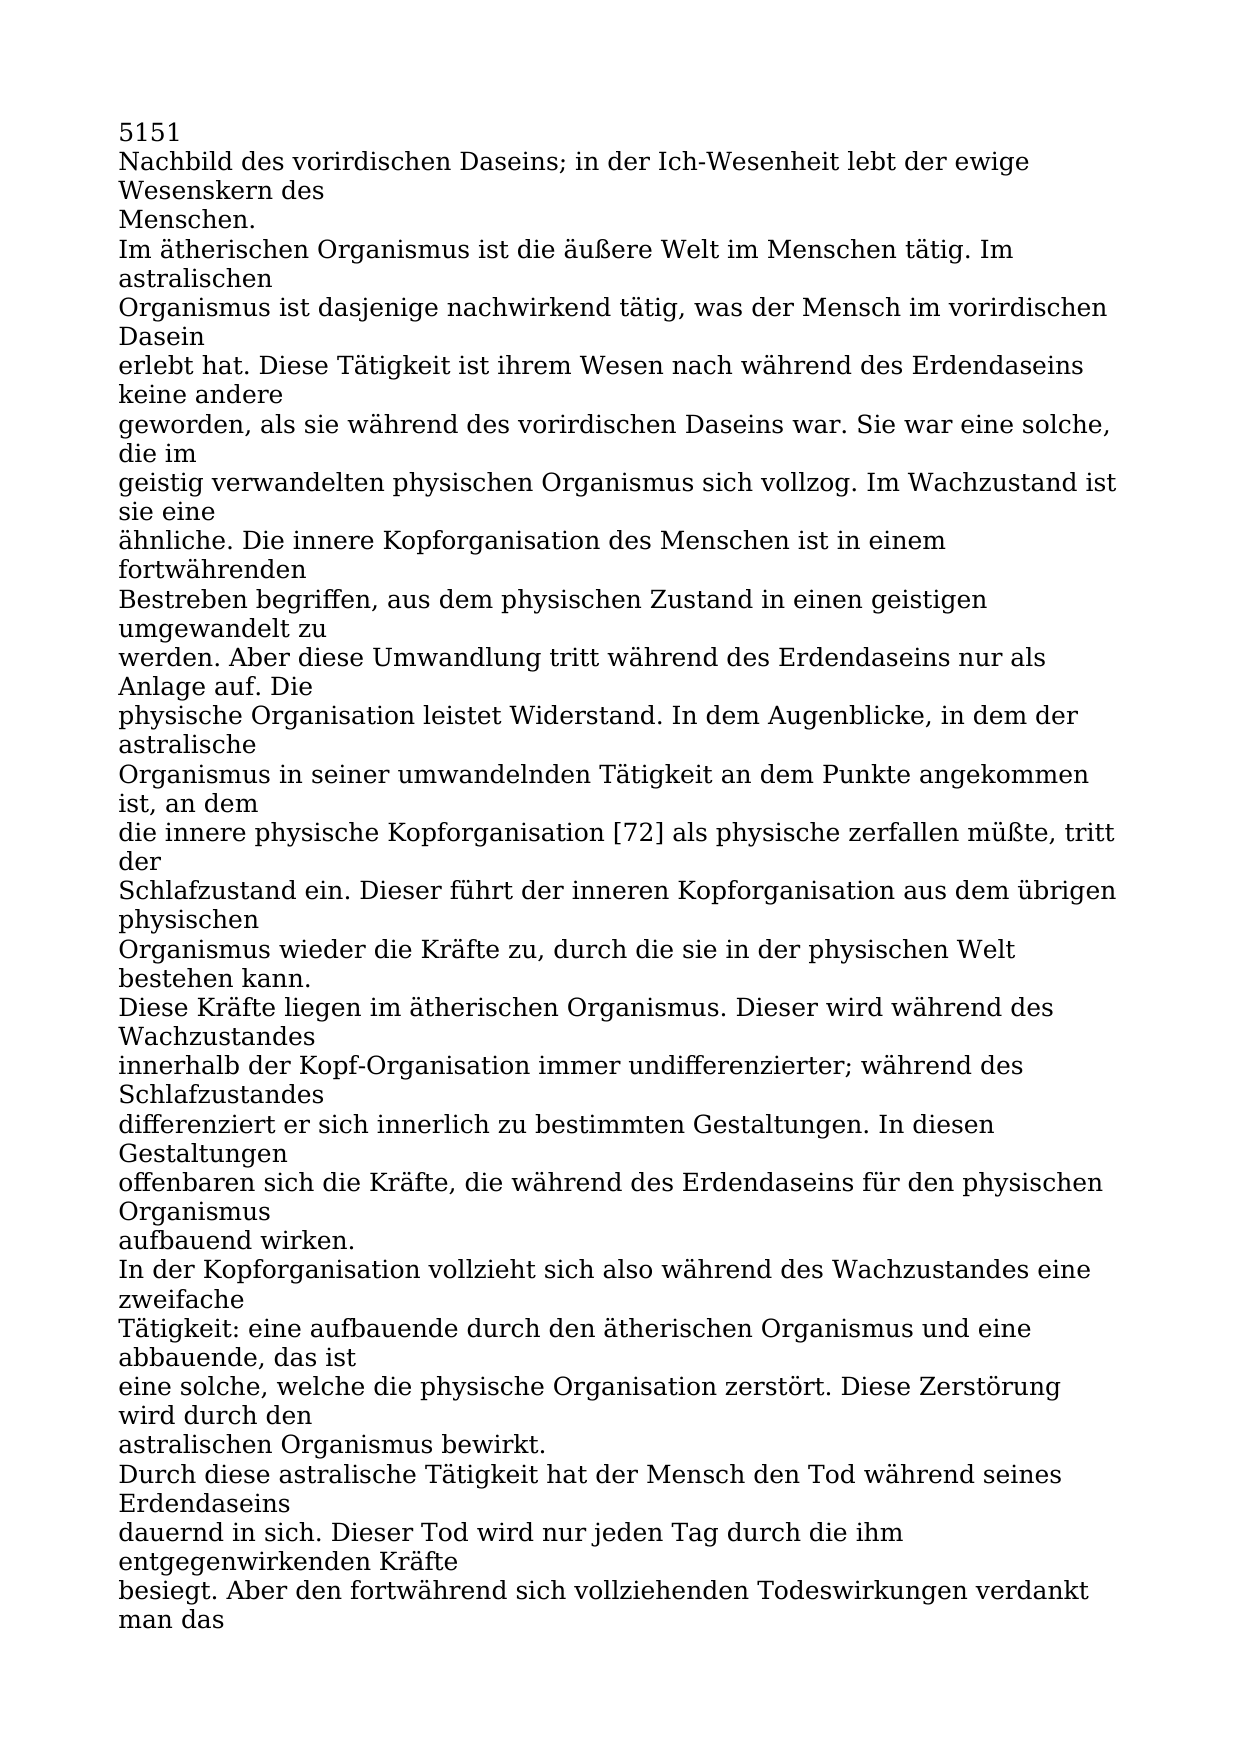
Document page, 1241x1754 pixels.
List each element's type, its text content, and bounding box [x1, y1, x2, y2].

text werden. Aber diese Umwandlung tritt während des Erdendaseins nur als Anlage auf. Die [118, 643, 1122, 701]
text Durch diese astralische Tätigkeit hat der Mensch den Tod während seines Erdendaseins [118, 1460, 1122, 1518]
text Nachbild des vorirdischen Daseins; in der Ich-Wesenheit lebt der ewige Wesenskern des [118, 147, 1122, 206]
text Tätigkeit: eine aufbauende durch den ätherischen Organismus und eine abbauende, das ist [118, 1314, 1122, 1372]
text eine solche, welche die physische Organisation zerstört. Diese Zerstörung wird durch den [118, 1372, 1122, 1431]
text Organismus ist dasjenige nachwirkend tätig, was der Mensch im vorirdischen Dasein [118, 293, 1122, 351]
text Diese Kräfte liegen im ätherischen Organismus. Dieser wird während des Wachzustandes [118, 993, 1122, 1051]
text geworden, als sie während des vorirdischen Daseins war. Sie war eine solche, die im [118, 410, 1122, 468]
text physische Organisation leistet Widerstand. In dem Augenblicke, in dem der astralische [118, 701, 1122, 760]
text ähnliche. Die innere Kopforganisation des Menschen ist in einem fortwährenden [118, 526, 1122, 585]
text erlebt hat. Diese Tätigkeit ist ihrem Wesen nach während des Erdendaseins keine andere [118, 351, 1122, 410]
text besiegt. Aber den fortwährend sich vollziehenden Todeswirkungen verdankt man das [118, 1576, 1122, 1635]
text Bestreben begriffen, aus dem physischen Zustand in einen geistigen umgewandelt zu [118, 585, 1122, 643]
text die innere physische Kopforganisation [72] als physische zerfallen müßte, tritt der [118, 818, 1122, 876]
text Schlafzustand ein. Dieser führt der inneren Kopforganisation aus dem übrigen physischen [118, 876, 1122, 935]
text dauernd in sich. Dieser Tod wird nur jeden Tag durch die ihm entgegenwirkenden Kräfte [118, 1518, 1122, 1576]
text Im ätherischen Organismus ist die äußere Welt im Menschen tätig. Im astralischen [118, 235, 1122, 293]
text astralischen Organismus bewirkt. [118, 1431, 1122, 1460]
text aufbauend wirken. [118, 1226, 1122, 1256]
text In der Kopforganisation vollzieht sich also während des Wachzustandes eine zweifache [118, 1256, 1122, 1314]
text Menschen. [118, 206, 1122, 235]
text Organismus in seiner umwandelnden Tätigkeit an dem Punkte angekommen ist, an dem [118, 760, 1122, 818]
text geistig verwandelten physischen Organismus sich vollzog. Im Wachzustand ist sie eine [118, 468, 1122, 526]
text innerhalb der Kopf-Organisation immer undifferenzierter; während des Schlafzustandes [118, 1051, 1122, 1110]
text Organismus wieder die Kräfte zu, durch die sie in der physischen Welt bestehen kann. [118, 935, 1122, 993]
text offenbaren sich die Kräfte, die während des Erdendaseins für den physischen Organismus [118, 1168, 1122, 1226]
text differenziert er sich innerlich zu bestimmten Gestaltungen. In diesen Gestaltungen [118, 1110, 1122, 1168]
text 5151 [118, 118, 1122, 147]
